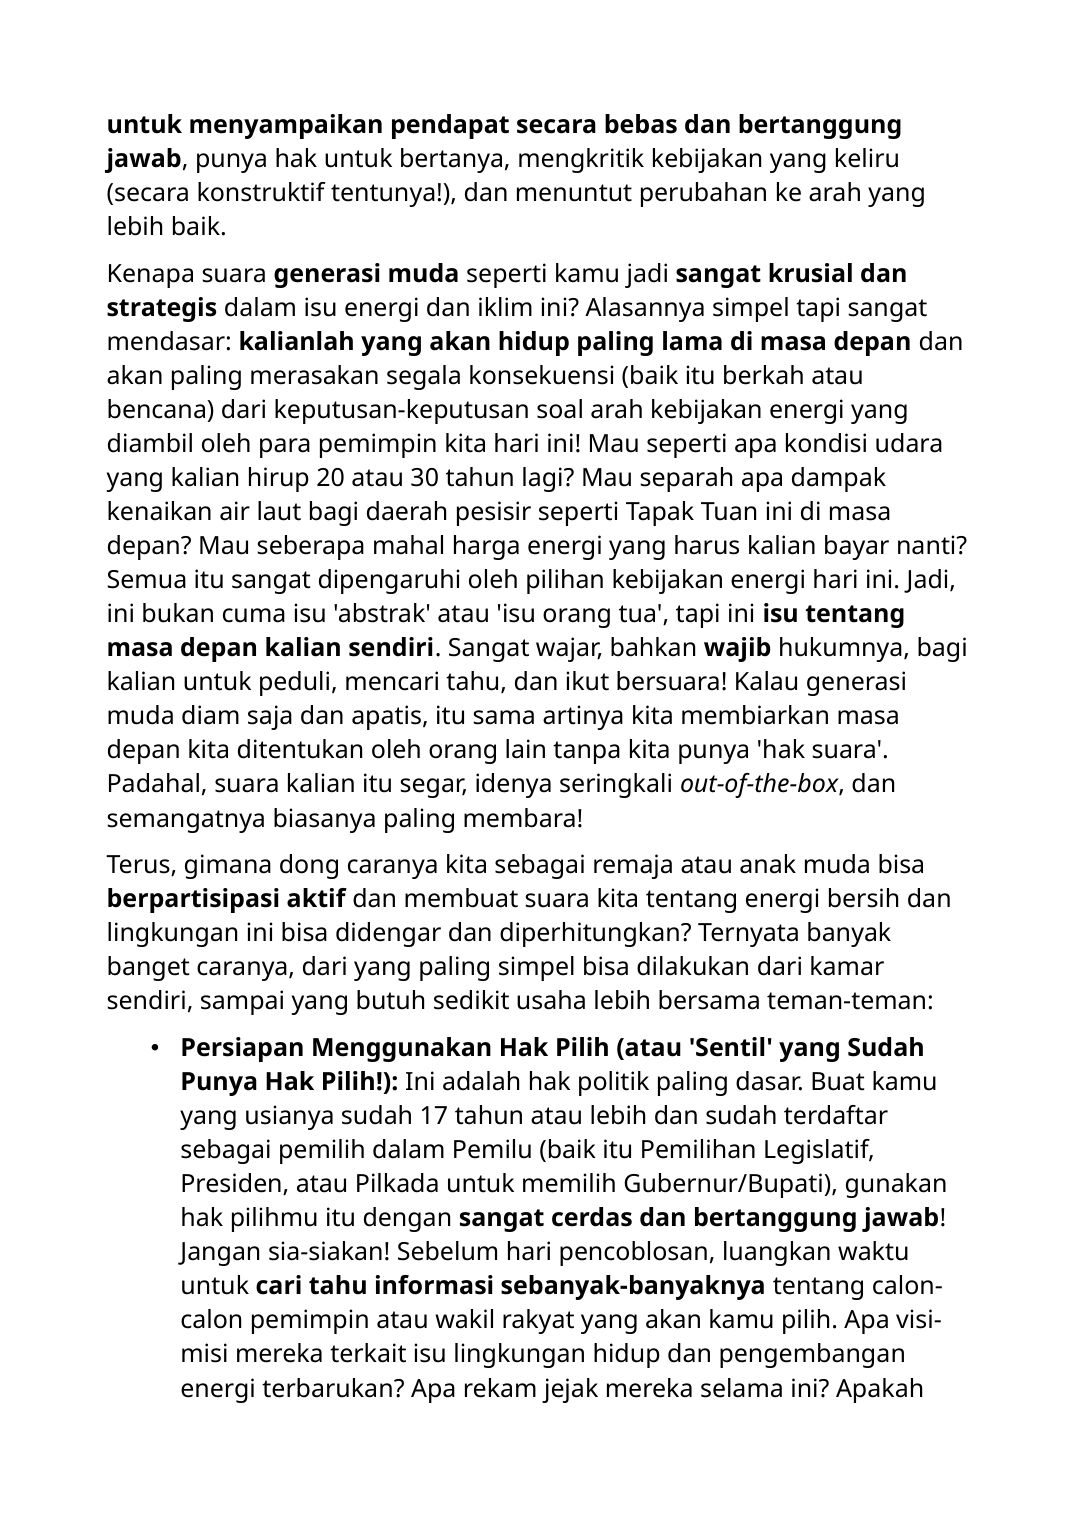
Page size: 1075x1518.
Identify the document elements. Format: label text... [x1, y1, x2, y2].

text Kenapa suara generasi muda seperti kamu jadi sangat krusial dan strategis dalam isu energi dan iklim ini? Alasannya simpel tapi sangat mendasar: kalianlah yang akan hidup paling lama di masa depan dan akan paling merasakan segala konsekuensi (baik itu berkah atau bencana) dari keputusan-keputusan soal arah kebijakan energi yang diambil oleh para pemimpin kita hari ini! Mau seperti apa kondisi udara yang kalian hirup 20 atau 30 tahun lagi? Mau separah apa dampak kenaikan air laut bagi daerah pesisir seperti Tapak Tuan ini di masa depan? Mau seberapa mahal harga energi yang harus kalian bayar nanti? Semua itu sangat dipengaruhi oleh pilihan kebijakan energi hari ini. Jadi, ini bukan cuma isu 'abstrak' atau 'isu orang tua', tapi ini isu tentang masa depan kalian sendiri. Sangat wajar, bahkan wajib hukumnya, bagi kalian untuk peduli, mencari tahu, dan ikut bersuara! Kalau generasi muda diam saja dan apatis, itu sama artinya kita membiarkan masa depan kita ditentukan oleh orang lain tanpa kita punya 'hak suara'. Padahal, suara kalian itu segar, idenya seringkali out-of-the-box, dan semangatnya biasanya paling membara! [106, 255, 968, 834]
text Terus, gimana dong caranya kita sebagai remaja atau anak muda bisa berpartisipasi aktif dan membuat suara kita tentang energi bersih dan lingkungan ini bisa didengar dan diperhitungkan? Ternyata banyak banget caranya, dari yang paling simpel bisa dilakukan dari kamar sendiri, sampai yang butuh sedikit usaha lebih bersama teman-teman: [106, 847, 968, 1017]
text untuk menyampaikan pendapat secara bebas dan bertanggung jawab, punya hak untuk bertanya, mengkritik kebijakan yang keliru (secara konstruktif tentunya!), dan menuntut perubahan ke arah yang lebih baik. [106, 106, 968, 243]
list Persiapan Menggunakan Hak Pilih (atau 'Sentil' yang Sudah Punya Hak Pilih!): Ini adalah hak politik paling dasar. Buat kamu yang usianya sudah 17 tahun atau lebih dan sudah terdaftar sebagai pemilih dalam Pemilu (baik itu Pemilihan Legislatif, Presiden, atau Pilkada untuk memilih Gubernur/Bupati), gunakan hak pilihmu itu dengan sangat cerdas dan bertanggung jawab! Jangan sia-siakan! Sebelum hari pencoblosan, luangkan waktu untuk cari tahu informasi sebanyak-banyaknya tentang calon-calon pemimpin atau wakil rakyat yang akan kamu pilih. Apa visi-misi mereka terkait isu lingkungan hidup dan pengembangan energi terbarukan? Apa rekam jejak mereka selama ini? Apakah [151, 1029, 968, 1404]
